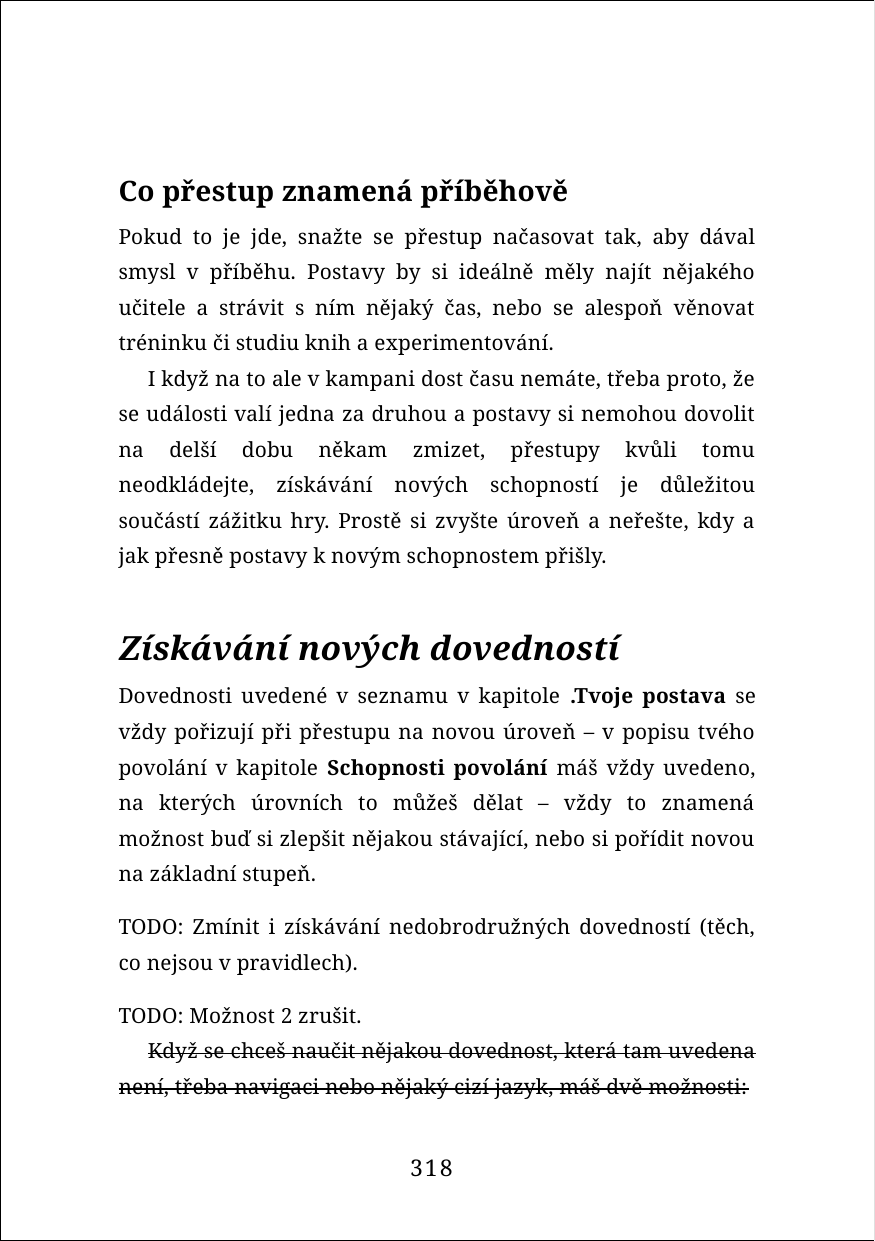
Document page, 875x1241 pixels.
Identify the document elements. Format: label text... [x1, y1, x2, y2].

subtitle Co přestup znamená příběhově [118, 172, 756, 210]
text Pokud to je jde, snažte se přestup načasovat tak, aby dával smysl v příběhu. Postavy by si ideálně měly najít nějakého učitele a strávit s ním nějaký čas, nebo se alespoň věnovat tréninku či studiu knih a experimentování. I když na to ale v kampani dost času nemáte, třeba proto, že se události valí jedna za druhou a postavy si nemohou dovolit na delší dobu někam zmizet, přestupy kvůli tomu neodkládejte, získávání nových schopností je důležitou součástí zážitku hry. Prostě si zvyšte úroveň a neřešte, kdy a jak přesně postavy k novým schopnostem přišly. [118, 222, 756, 570]
text TODO: Možnost 2 zrušit. Když se chceš naučit nějakou dovednost, která tam uvedena není, třeba navigaci nebo nějaký cizí jazyk, máš dvě možnosti: [118, 1001, 756, 1101]
text Dovednosti uvedené v seznamu v kapitole .Tvoje postava se vždy pořizují při přestupu na novou úroveň – v popisu tvého povolání v kapitole Schopnosti povolání máš vždy uvedeno, na kterých úrovních to můžeš dělat – vždy to znamená možnost buď si zlepšit nějakou stávající, nebo si pořídit novou na základní stupeň. [118, 682, 756, 888]
subtitle Získávání nových dovedností [118, 624, 756, 670]
text TODO: Zmínit i získávání nedobrodružných dovedností (těch, co nejsou v pravidlech). [118, 912, 756, 976]
